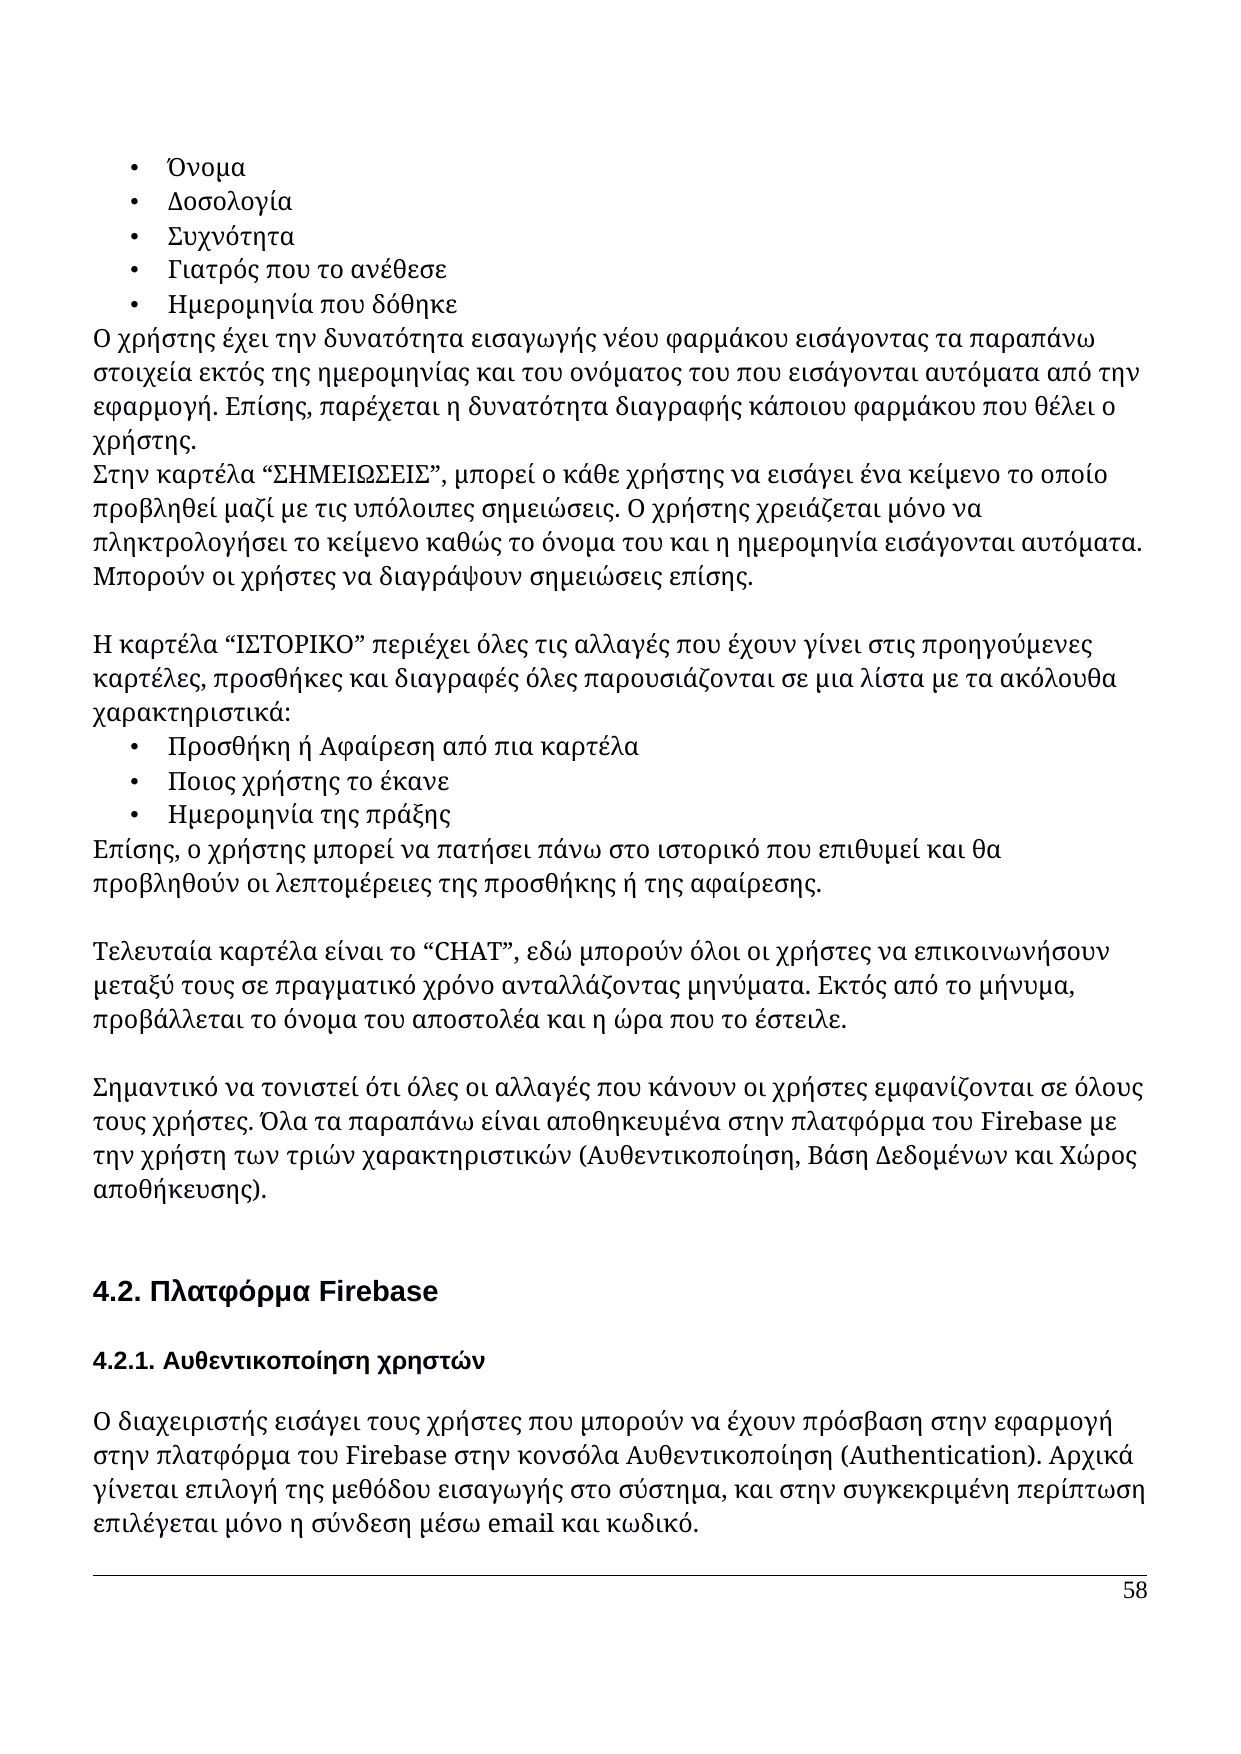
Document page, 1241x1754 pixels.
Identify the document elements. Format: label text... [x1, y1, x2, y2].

text Στην καρτέλα “ΣΗΜΕΙΩΣΕΙΣ”, μπορεί ο κάθε χρήστης να εισάγει ένα κείμενο το οποίο προβληθεί μαζί με τις υπόλοιπες σημειώσεις. Ο χρήστης χρειάζεται μόνο να πληκτρολογήσει το κείμενο καθώς το όνομα του και η ημερομηνία εισάγονται αυτόματα. Μπορούν οι χρήστες να διαγράψουν σημειώσεις επίσης. [93, 457, 1147, 593]
text Σημαντικό να τονιστεί ότι όλες οι αλλαγές που κάνουν οι χρήστες εμφανίζονται σε όλους τους χρήστες. Όλα τα παραπάνω είναι αποθηκευμένα στην πλατφόρμα του Firebase με την χρήστη των τριών χαρακτηριστικών (Αυθεντικοποίηση, Βάση Δεδομένων και Χώρος αποθήκευσης). [93, 1070, 1147, 1206]
text 4.2.1. Αυθεντικοποίηση χρηστών [93, 1346, 1147, 1375]
text Επίσης, ο χρήστης μπορεί να πατήσει πάνω στο ιστορικό που επιθυμεί και θα προβληθούν οι λεπτομέρειες της προσθήκης ή της αφαίρεσης. [93, 831, 1147, 899]
list Συχνότητα [130, 218, 1147, 252]
list Γιατρός που το ανέθεσε [130, 252, 1147, 286]
text Η καρτέλα “ΙΣΤΟΡΙΚΟ” περιέχει όλες τις αλλαγές που έχουν γίνει στις προηγούμενες καρτέλες, προσθήκες και διαγραφές όλες παρουσιάζονται σε μια λίστα με τα ακόλουθα χαρακτηριστικά: [93, 627, 1147, 729]
text Τελευταία καρτέλα είναι το “CHAT”, εδώ μπορούν όλοι οι χρήστες να επικοινωνήσουν μεταξύ τους σε πραγματικό χρόνο ανταλλάζοντας μηνύματα. Εκτός από το μήνυμα, προβάλλεται το όνομα του αποστολέα και η ώρα που το έστειλε. [93, 933, 1147, 1036]
list Προσθήκη ή Αφαίρεση από πια καρτέλα [130, 729, 1147, 763]
list Δοσολογία [130, 184, 1147, 218]
list Όνομα [130, 150, 1147, 184]
text 4.2. Πλατφόρμα Firebase [93, 1274, 1147, 1308]
text Ο διαχειριστής εισάγει τους χρήστες που μπορούν να έχουν πρόσβαση στην εφαρμογή στην πλατφόρμα του Firebase στην κονσόλα Αυθεντικοποίηση (Authentication). Αρχικά γίνεται επιλογή της μεθόδου εισαγωγής στο σύστημα, και στην συγκεκριμένη περίπτωση επιλέγεται μόνο η σύνδεση μέσω email και κωδικό. [93, 1403, 1147, 1540]
list Ημερομηνία της πράξης [130, 797, 1147, 831]
list Ποιος χρήστης το έκανε [130, 763, 1147, 797]
text Ο χρήστης έχει την δυνατότητα εισαγωγής νέου φαρμάκου εισάγοντας τα παραπάνω στοιχεία εκτός της ημερομηνίας και του ονόματος του που εισάγονται αυτόματα από την εφαρμογή. Επίσης, παρέχεται η δυνατότητα διαγραφής κάποιου φαρμάκου που θέλει ο χρήστης. [93, 320, 1147, 457]
list Ημερομηνία που δόθηκε [130, 286, 1147, 320]
